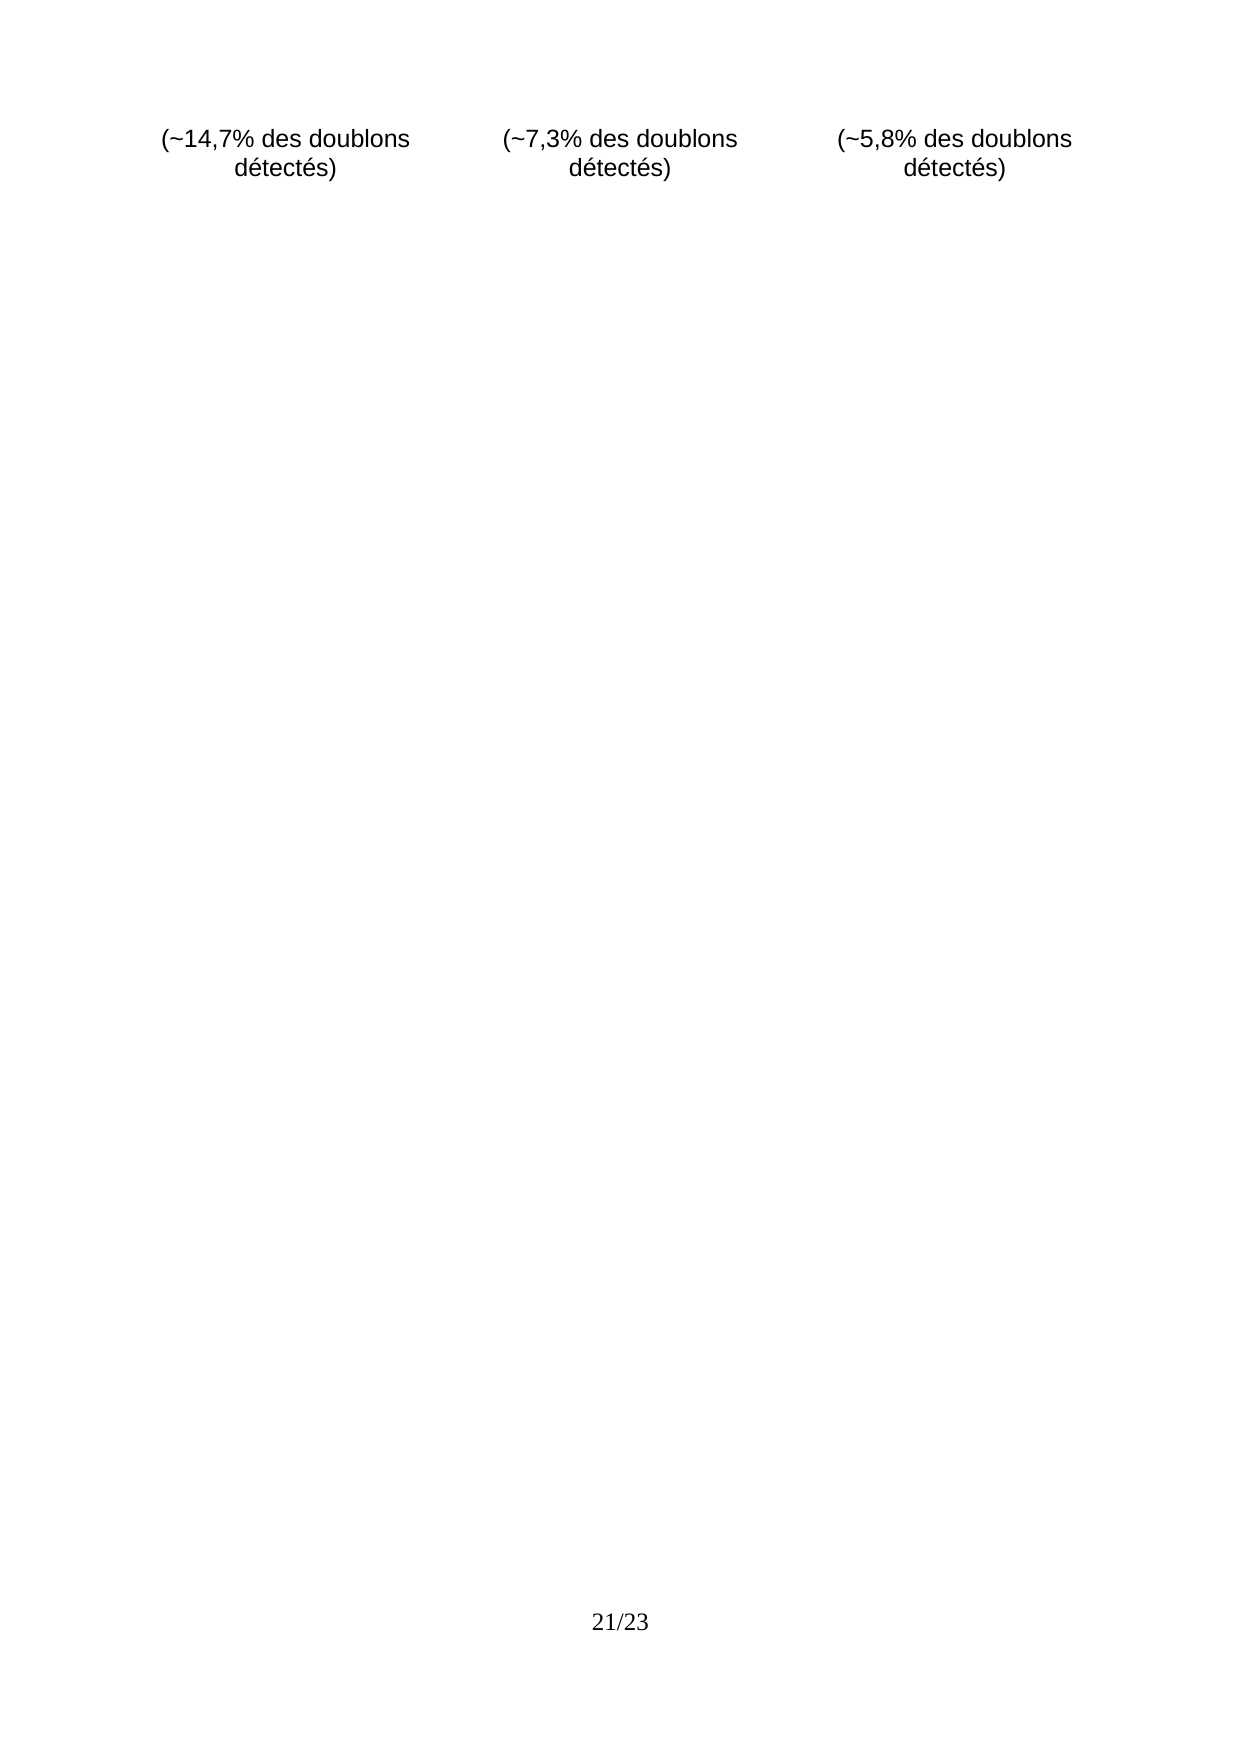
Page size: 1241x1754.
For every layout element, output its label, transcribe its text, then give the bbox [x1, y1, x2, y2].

table_header (~7,3% des doublons détectés) [453, 118, 787, 187]
table_header (~5,8% des doublons détectés) [787, 118, 1122, 187]
table_header (~14,7% des doublons détectés) [118, 118, 453, 187]
